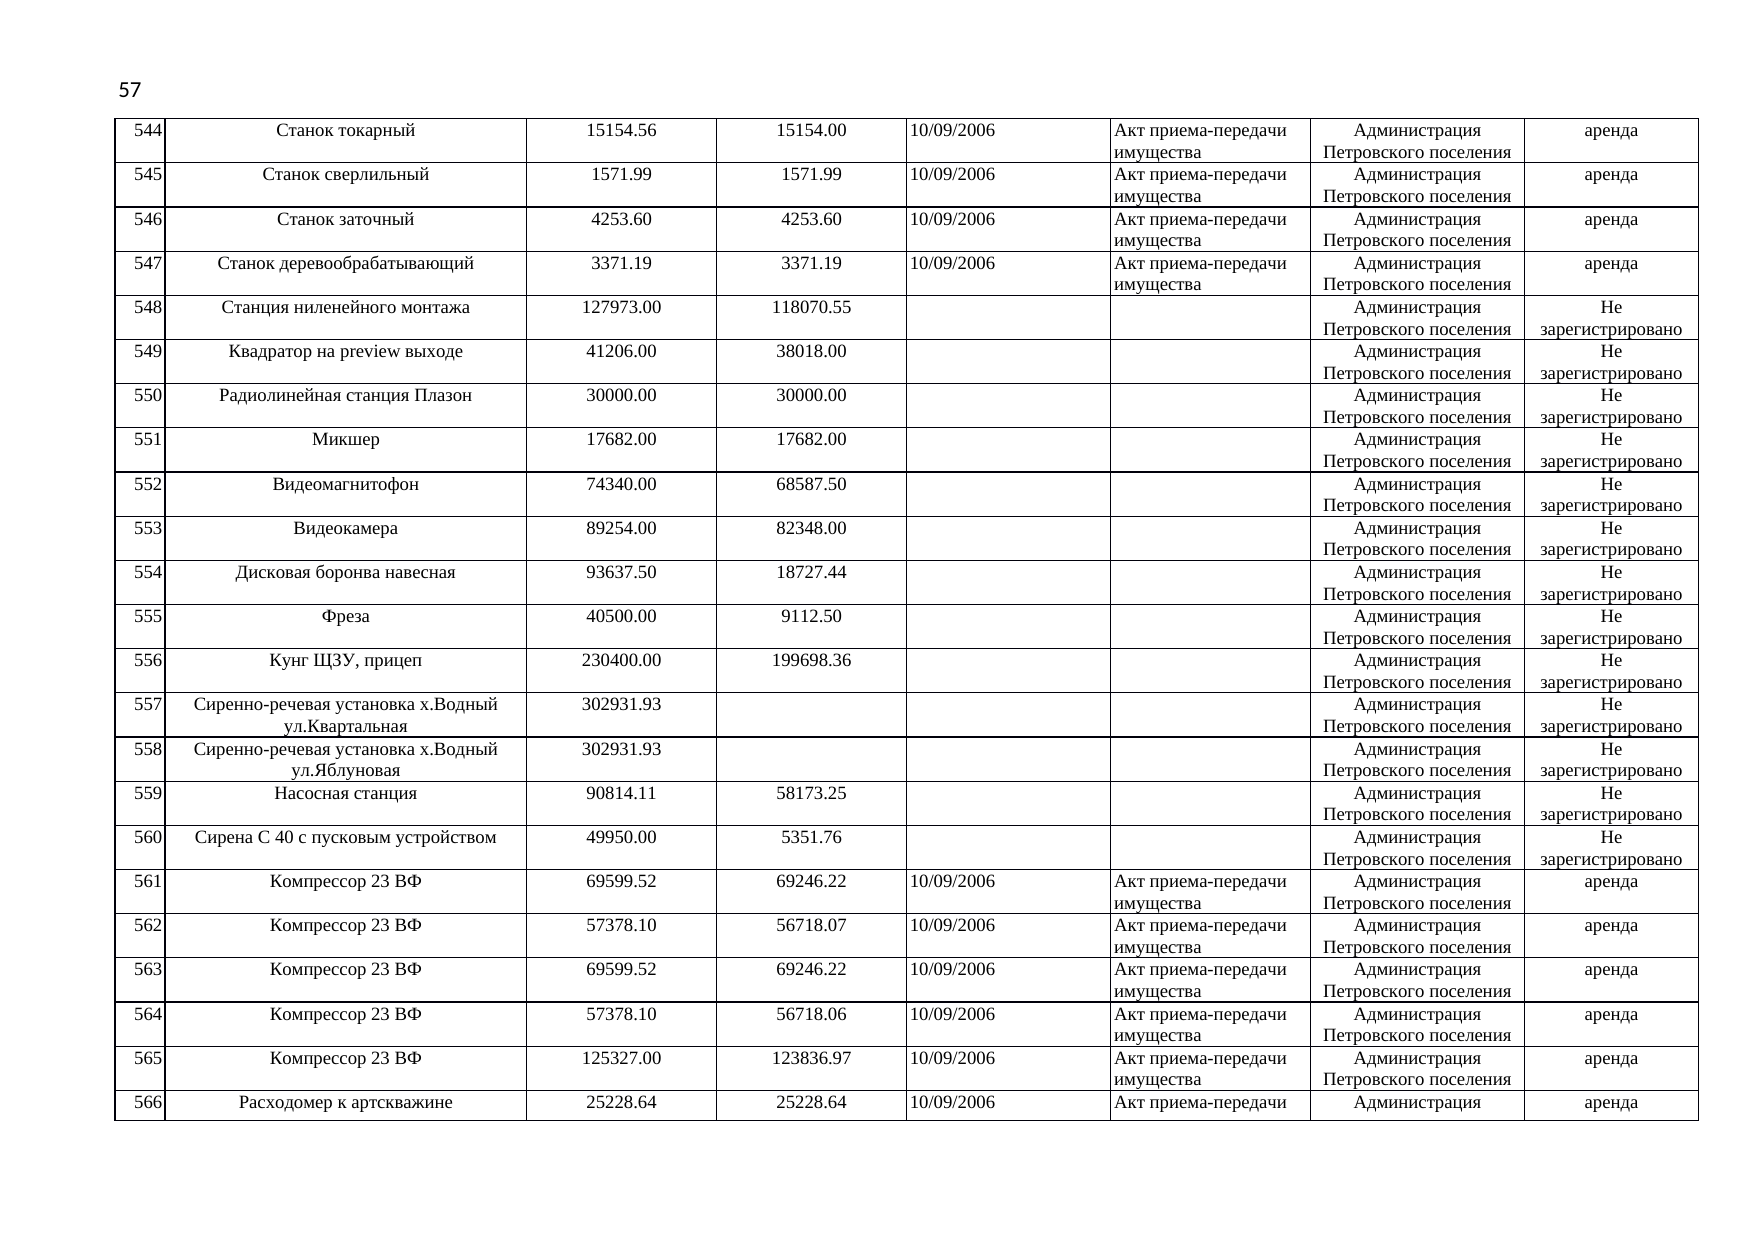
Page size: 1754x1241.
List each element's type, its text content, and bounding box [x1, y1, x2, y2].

table_cell 547 [116, 252, 164, 295]
table_cell Администрация Петровского поселения [1311, 605, 1524, 648]
table_cell 549 [116, 340, 164, 383]
table_cell 554 [116, 561, 164, 604]
table_cell 40500,00 [527, 605, 716, 648]
table_cell Кунг ЩЗУ, прицеп [166, 649, 526, 692]
table_cell 559 [116, 782, 164, 825]
table_cell 230400,00 [527, 649, 716, 692]
table_cell 90814,11 [527, 782, 716, 825]
table_cell 30000,00 [527, 384, 716, 427]
table_cell 09.10.2006 [907, 208, 1110, 251]
table_cell 199698,36 [717, 649, 906, 692]
table_cell Компрессор 23 ВФ [166, 1003, 526, 1046]
table_cell 93637,50 [527, 561, 716, 604]
table_cell Компрессор 23 ВФ [166, 1047, 526, 1090]
table_cell 09.10.2006 [907, 870, 1110, 913]
table_cell Станок сверлильный [166, 163, 526, 206]
table_cell Не зарегистрировано [1525, 384, 1698, 427]
table_cell аренда [1525, 958, 1698, 1001]
table_cell Квадратор на preview выходе [166, 340, 526, 383]
table_cell 566 [116, 1091, 164, 1120]
table_cell 25228,64 [717, 1091, 906, 1120]
table_cell [1111, 428, 1310, 471]
table_cell Акт приема-передачи имущества [1111, 870, 1310, 913]
table_cell 127973,00 [527, 296, 716, 339]
table_cell [1111, 605, 1310, 648]
table_cell 09.10.2006 [907, 914, 1110, 957]
table_cell 25228,64 [527, 1091, 716, 1120]
table_cell аренда [1525, 1091, 1698, 1120]
table_cell [1111, 693, 1310, 736]
table_cell аренда [1525, 163, 1698, 206]
table_cell Администрация Петровского поселения [1311, 163, 1524, 206]
table_cell Станция ниленейного монтажа [166, 296, 526, 339]
table_cell Станок токарный [166, 119, 526, 162]
table_cell [907, 561, 1110, 604]
table_cell 38018,00 [717, 340, 906, 383]
table_cell [907, 473, 1110, 516]
table_cell [1111, 561, 1310, 604]
table_cell 56718,07 [717, 914, 906, 957]
table_cell Не зарегистрировано [1525, 649, 1698, 692]
table_cell Акт приема-передачи имущества [1111, 1003, 1310, 1046]
table_cell Не зарегистрировано [1525, 693, 1698, 736]
table_cell 9112,50 [717, 605, 906, 648]
table_cell 09.10.2006 [907, 1091, 1110, 1120]
table_cell Администрация Петровского поселения [1311, 252, 1524, 295]
table_cell 15154,00 [717, 119, 906, 162]
table_cell 545 [116, 163, 164, 206]
table_cell 565 [116, 1047, 164, 1090]
table_cell [907, 428, 1110, 471]
table_cell 302931,93 [527, 693, 716, 736]
table_cell [1111, 517, 1310, 560]
table_cell Расходомер к артскважине [166, 1091, 526, 1120]
table_cell Администрация Петровского поселения [1311, 340, 1524, 383]
table_cell 552 [116, 473, 164, 516]
table_cell Администрация [1311, 1091, 1524, 1120]
table_cell Администрация Петровского поселения [1311, 738, 1524, 781]
table_cell Микшер [166, 428, 526, 471]
table_cell 564 [116, 1003, 164, 1046]
table_cell аренда [1525, 252, 1698, 295]
table_cell 89254,00 [527, 517, 716, 560]
table_cell 69246,22 [717, 958, 906, 1001]
table_cell 09.10.2006 [907, 958, 1110, 1001]
table_cell [907, 517, 1110, 560]
table_cell 09.10.2006 [907, 119, 1110, 162]
table_cell [1111, 826, 1310, 869]
table_cell Компрессор 23 ВФ [166, 958, 526, 1001]
table_cell Не зарегистрировано [1525, 561, 1698, 604]
table_cell 69246,22 [717, 870, 906, 913]
table_cell 57378,10 [527, 1003, 716, 1046]
table_cell аренда [1525, 1047, 1698, 1090]
table_cell 562 [116, 914, 164, 957]
table_cell Администрация Петровского поселения [1311, 870, 1524, 913]
table_cell 49950,00 [527, 826, 716, 869]
table_cell Администрация Петровского поселения [1311, 384, 1524, 427]
table_cell Администрация Петровского поселения [1311, 693, 1524, 736]
table_cell Акт приема-передачи имущества [1111, 1047, 1310, 1090]
table_cell 41206,00 [527, 340, 716, 383]
table_cell Не зарегистрировано [1525, 296, 1698, 339]
table_cell 74340,00 [527, 473, 716, 516]
table_cell 123836,97 [717, 1047, 906, 1090]
table_cell 18727,44 [717, 561, 906, 604]
table_cell Акт приема-передачи [1111, 1091, 1310, 1120]
table_cell Акт приема-передачи имущества [1111, 252, 1310, 295]
table_cell 82348,00 [717, 517, 906, 560]
table_cell Компрессор 23 ВФ [166, 914, 526, 957]
table_cell аренда [1525, 208, 1698, 251]
table_cell 553 [116, 517, 164, 560]
table_cell [717, 693, 906, 736]
table_cell Акт приема-передачи имущества [1111, 914, 1310, 957]
table_cell 69599,52 [527, 870, 716, 913]
table_cell 17682,00 [527, 428, 716, 471]
table_cell 09.10.2006 [907, 252, 1110, 295]
table_cell 69599,52 [527, 958, 716, 1001]
table_cell Администрация Петровского поселения [1311, 958, 1524, 1001]
table_cell Не зарегистрировано [1525, 826, 1698, 869]
table_cell 17682,00 [717, 428, 906, 471]
table_cell аренда [1525, 914, 1698, 957]
table_cell Администрация Петровского поселения [1311, 649, 1524, 692]
table_cell 57378,10 [527, 914, 716, 957]
table_cell Администрация Петровского поселения [1311, 826, 1524, 869]
table_cell [1111, 384, 1310, 427]
table_cell Компрессор 23 ВФ [166, 870, 526, 913]
table_cell [907, 384, 1110, 427]
table_cell 4253,60 [527, 208, 716, 251]
table_cell 09.10.2006 [907, 1047, 1110, 1090]
table_cell Не зарегистрировано [1525, 605, 1698, 648]
table_cell Не зарегистрировано [1525, 517, 1698, 560]
table_cell Администрация Петровского поселения [1311, 1003, 1524, 1046]
table_cell Не зарегистрировано [1525, 428, 1698, 471]
table_cell Администрация Петровского поселения [1311, 119, 1524, 162]
table_cell Акт приема-передачи имущества [1111, 119, 1310, 162]
table_cell Не зарегистрировано [1525, 473, 1698, 516]
table_cell [1111, 473, 1310, 516]
table_cell Администрация Петровского поселения [1311, 473, 1524, 516]
table_cell Станок заточный [166, 208, 526, 251]
table_cell 551 [116, 428, 164, 471]
table_cell 302931,93 [527, 738, 716, 781]
table_cell Радиолинейная станция Плазон [166, 384, 526, 427]
table_cell [1111, 296, 1310, 339]
table_cell 1571,99 [527, 163, 716, 206]
table_cell 557 [116, 693, 164, 736]
table_cell Администрация Петровского поселения [1311, 517, 1524, 560]
table_cell 560 [116, 826, 164, 869]
table_cell 30000,00 [717, 384, 906, 427]
table_cell 546 [116, 208, 164, 251]
table_cell Администрация Петровского поселения [1311, 1047, 1524, 1090]
table_cell Видеомагнитофон [166, 473, 526, 516]
table_cell 58173,25 [717, 782, 906, 825]
table_cell [907, 693, 1110, 736]
table_cell Сиренно-речевая установка х.Водный ул.Квартальная [166, 693, 526, 736]
table_cell Администрация Петровского поселения [1311, 296, 1524, 339]
table_cell [907, 738, 1110, 781]
table_cell Не зарегистрировано [1525, 782, 1698, 825]
table_cell Администрация Петровского поселения [1311, 208, 1524, 251]
table_cell Фреза [166, 605, 526, 648]
table_cell аренда [1525, 119, 1698, 162]
table_cell Администрация Петровского поселения [1311, 782, 1524, 825]
table_cell Администрация Петровского поселения [1311, 428, 1524, 471]
table_cell Сирена С 40 с пусковым устройством [166, 826, 526, 869]
table_cell 125327,00 [527, 1047, 716, 1090]
table_cell 3371,19 [527, 252, 716, 295]
table_cell 15154,56 [527, 119, 716, 162]
table_cell 556 [116, 649, 164, 692]
table_cell 56718,06 [717, 1003, 906, 1046]
table_cell [1111, 738, 1310, 781]
table_cell [1111, 649, 1310, 692]
table_cell 1571,99 [717, 163, 906, 206]
table_cell Сиренно-речевая установка х.Водный ул.Яблуновая [166, 738, 526, 781]
table_cell 550 [116, 384, 164, 427]
table_cell 3371,19 [717, 252, 906, 295]
table_cell Акт приема-передачи имущества [1111, 958, 1310, 1001]
table_cell 09.10.2006 [907, 163, 1110, 206]
table_cell [907, 340, 1110, 383]
table_cell [907, 826, 1110, 869]
table_cell 544 [116, 119, 164, 162]
table_cell 561 [116, 870, 164, 913]
table_cell Администрация Петровского поселения [1311, 561, 1524, 604]
table_cell 558 [116, 738, 164, 781]
table_cell Видеокамера [166, 517, 526, 560]
table_cell Администрация Петровского поселения [1311, 914, 1524, 957]
table_cell [907, 782, 1110, 825]
table_cell аренда [1525, 1003, 1698, 1046]
table_cell [1111, 782, 1310, 825]
table_cell Станок деревообрабатывающий [166, 252, 526, 295]
table_cell 68587,50 [717, 473, 906, 516]
table_cell 4253,60 [717, 208, 906, 251]
table_cell Акт приема-передачи имущества [1111, 163, 1310, 206]
table_cell 563 [116, 958, 164, 1001]
table_cell Не зарегистрировано [1525, 340, 1698, 383]
table_cell Не зарегистрировано [1525, 738, 1698, 781]
table_cell 555 [116, 605, 164, 648]
table_cell [907, 649, 1110, 692]
table_cell аренда [1525, 870, 1698, 913]
table_cell [717, 738, 906, 781]
table_cell 09.10.2006 [907, 1003, 1110, 1046]
table_cell [907, 605, 1110, 648]
table_cell Насосная станция [166, 782, 526, 825]
table_cell [1111, 340, 1310, 383]
table_cell 5351,76 [717, 826, 906, 869]
table_cell 118070,55 [717, 296, 906, 339]
table_cell [907, 296, 1110, 339]
table_cell Дисковая боронва навесная [166, 561, 526, 604]
table_cell 548 [116, 296, 164, 339]
table_cell Акт приема-передачи имущества [1111, 208, 1310, 251]
